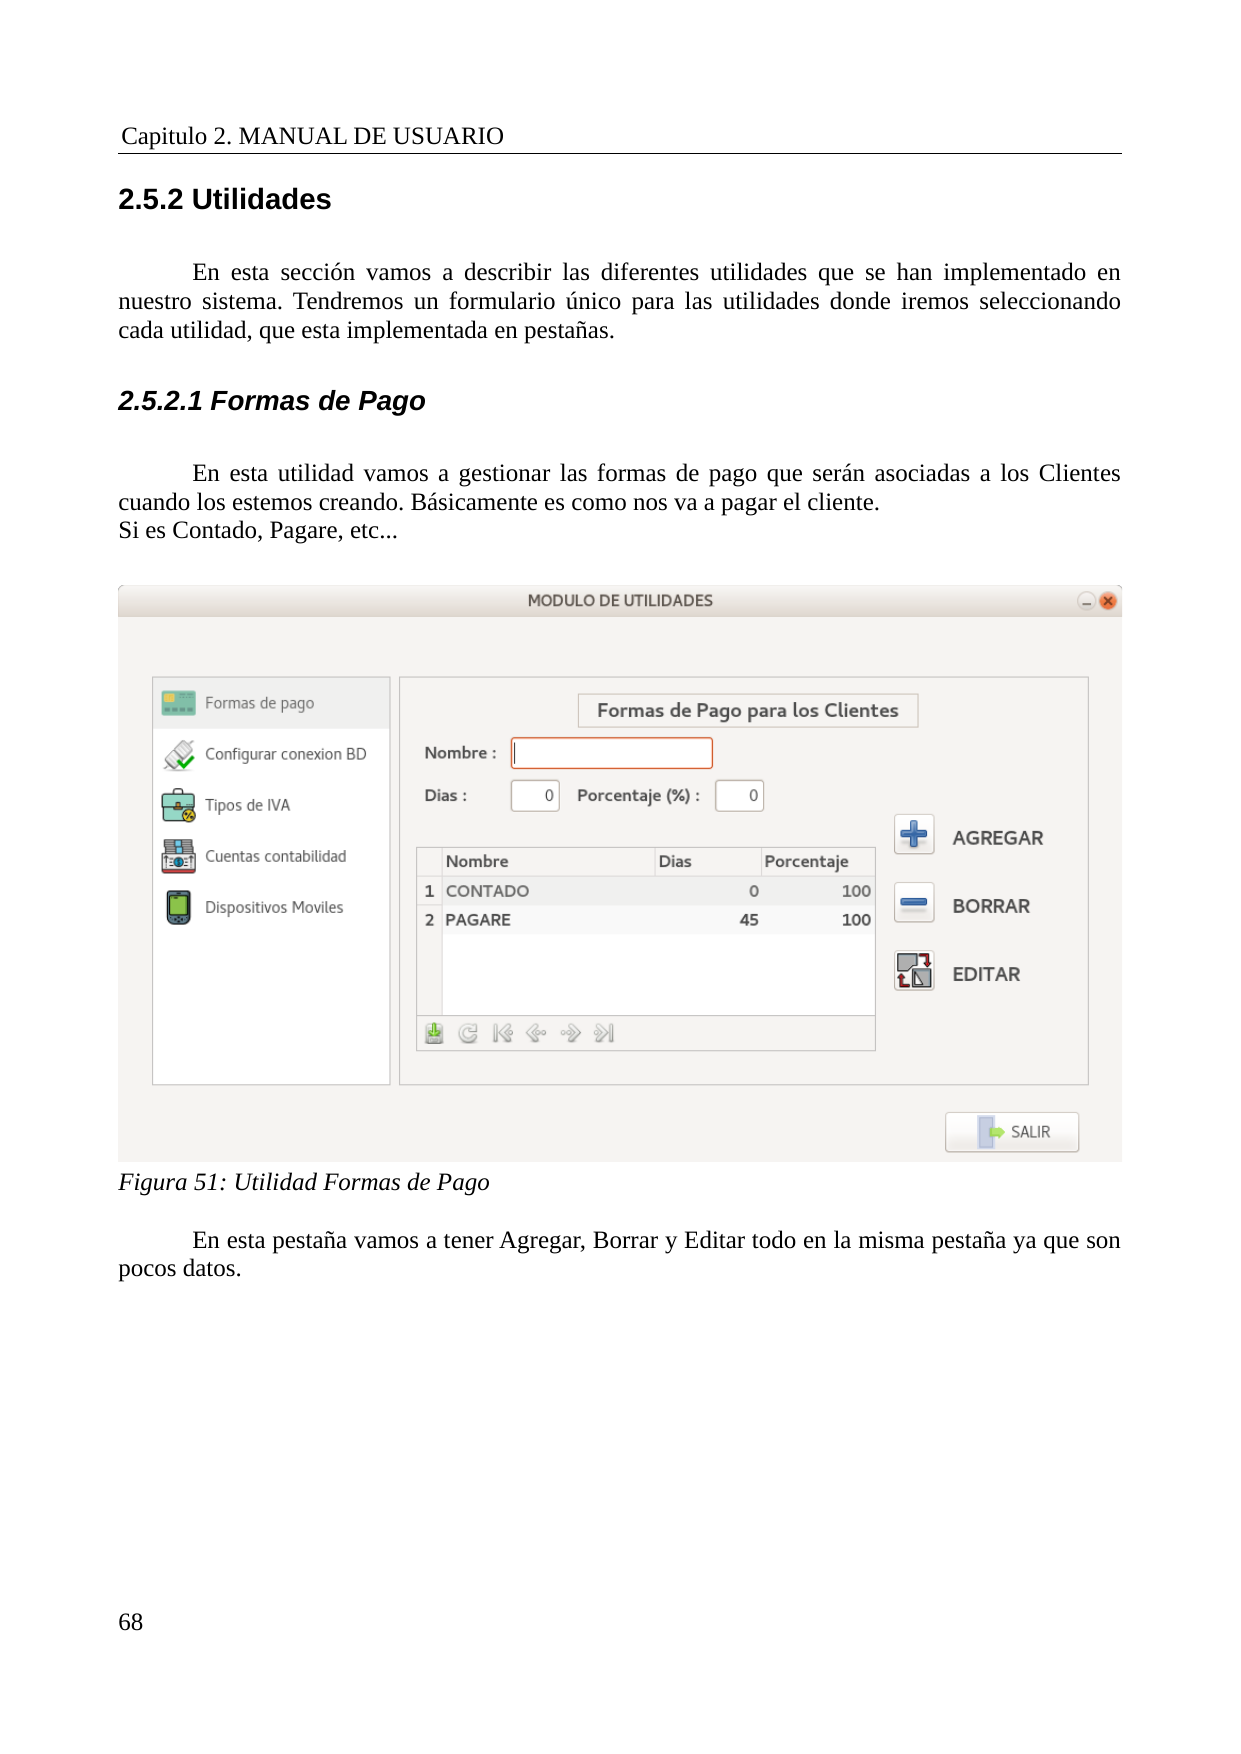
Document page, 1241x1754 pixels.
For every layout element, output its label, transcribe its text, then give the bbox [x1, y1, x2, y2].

text En esta pestaña vamos a tener Agregar, Borrar y Editar todo en la misma pestaña ya que son pocos datos. [118, 1225, 1122, 1282]
text Si es Contado, Pagare, etc... [118, 515, 1122, 544]
subtitle 2.5.2.1 Formas de Pago [118, 385, 1122, 417]
text En esta utilidad vamos a gestionar las formas de pago que serán asociadas a los Clientes cuando los estemos creando. Básicamente es como nos va a pagar el cliente. [118, 458, 1122, 515]
text En esta sección vamos a describir las diferentes utilidades que se han implementado en nuestro sistema. Tendremos un formulario único para las utilidades donde iremos seleccionando cada utilidad, que esta implementada en pestañas. [118, 257, 1122, 343]
picture [118, 585, 1123, 1162]
text Figura 51: Utilidad Formas de Pago [118, 1162, 1122, 1196]
subtitle 2.5.2 Utilidades [118, 182, 1122, 216]
